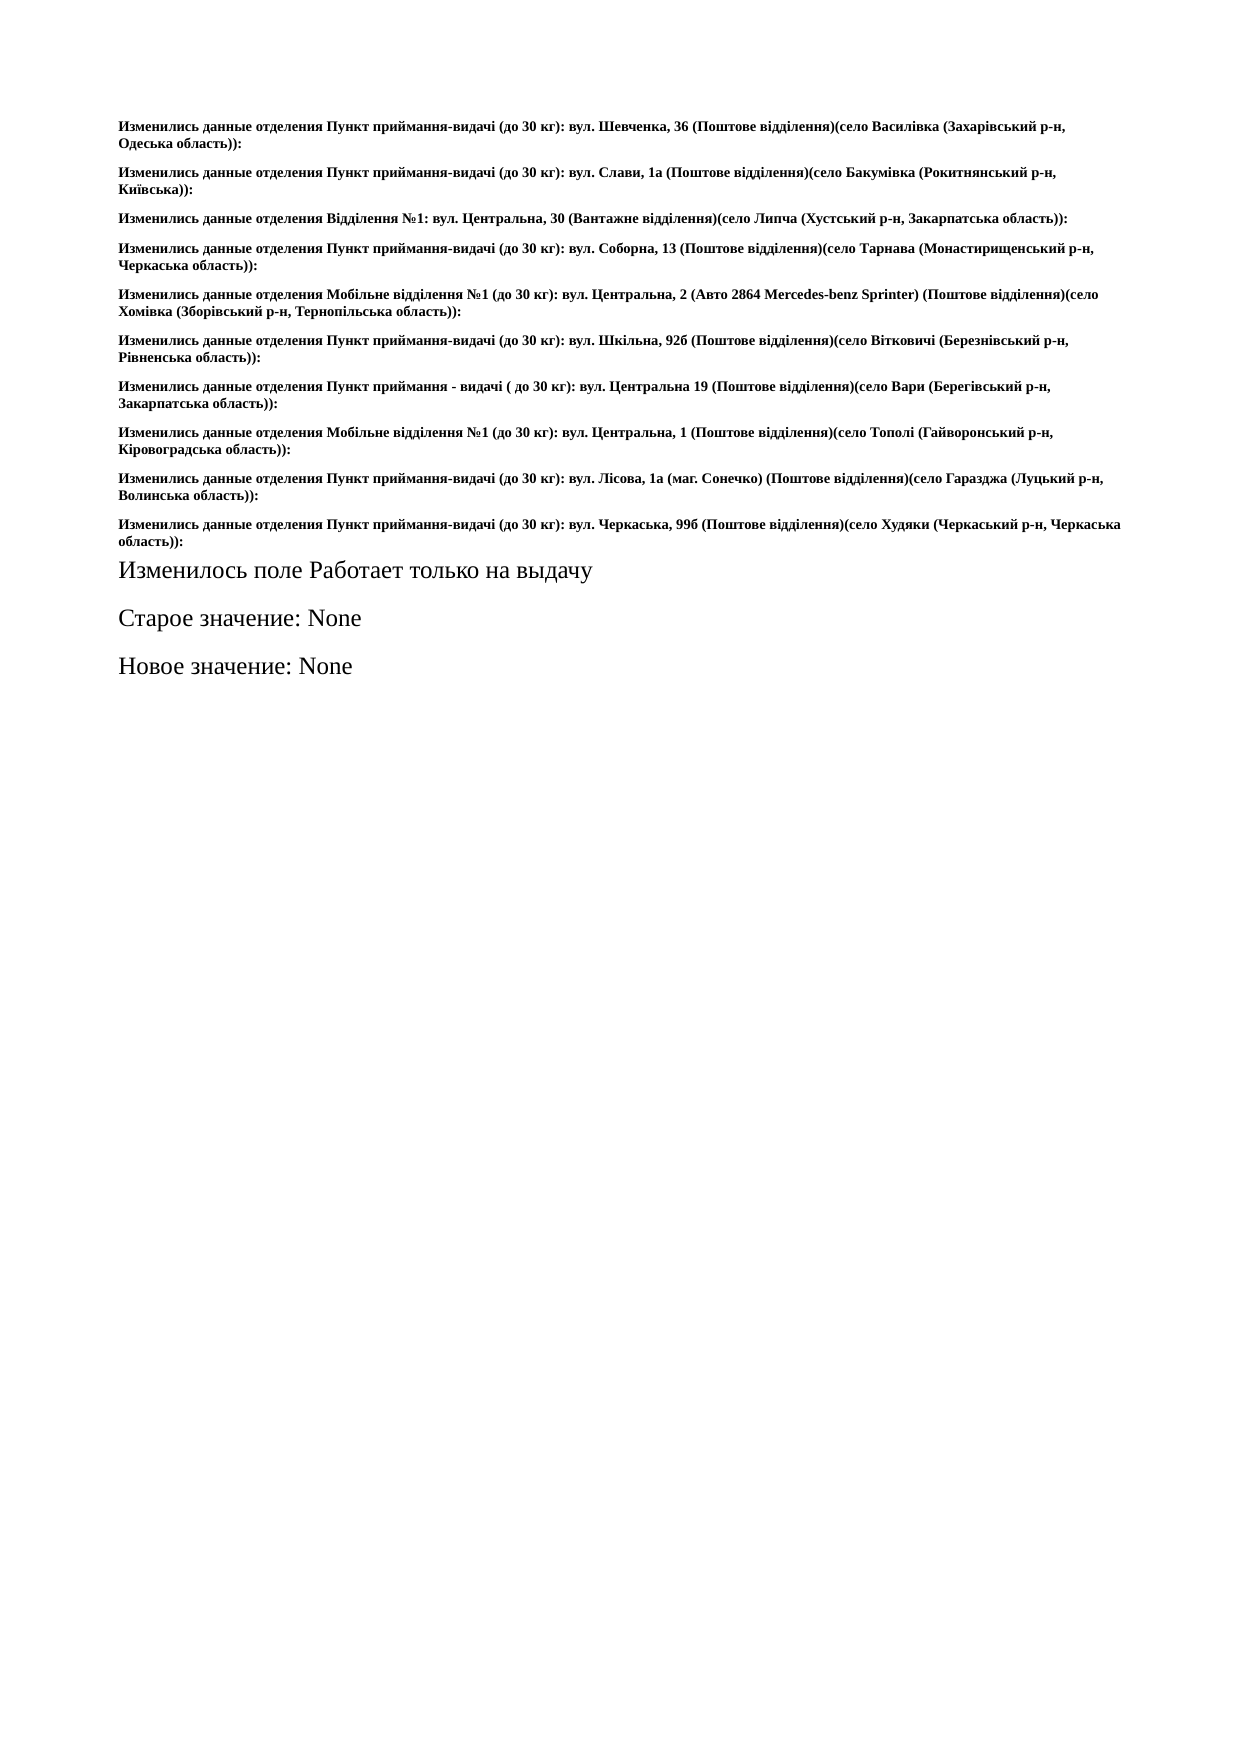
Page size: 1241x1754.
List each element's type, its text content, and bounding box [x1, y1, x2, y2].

subtitle Изменились данные отделения Відділення №1: вул. Центральна, 30 (Вантажне відділення)(село Липча (Хустський р-н, Закарпатська область)): [118, 210, 1122, 227]
subtitle Изменились данные отделения Пункт приймання-видачі (до 30 кг): вул. Слави, 1а (Поштове відділення)(село Бакумівка (Рокитнянський р-н, Київська)): [118, 164, 1122, 198]
text Новое значение: None [118, 651, 1122, 679]
subtitle Изменились данные отделения Пункт приймання-видачі (до 30 кг): вул. Шкільна, 92б (Поштове відділення)(село Вітковичі (Березнівський р-н, Рівненська область)): [118, 332, 1122, 365]
subtitle Изменились данные отделения Мобільне відділення №1 (до 30 кг): вул. Центральна, 2 (Авто 2864 Mercedes-benz Sprinter) (Поштове відділення)(село Хомівка (Зборівський р-н, Тернопільська область)): [118, 286, 1122, 319]
subtitle Изменились данные отделения Мобільне відділення №1 (до 30 кг): вул. Центральна, 1 (Поштове відділення)(село Тополі (Гайворонський р-н, Кіровоградська область)): [118, 424, 1122, 457]
subtitle Изменились данные отделения Пункт приймання - видачі ( до 30 кг): вул. Центральна 19 (Поштове відділення)(село Вари (Берегівський р-н, Закарпатська область)): [118, 378, 1122, 411]
subtitle Изменились данные отделения Пункт приймання-видачі (до 30 кг): вул. Лісова, 1а (маг. Сонечко) (Поштове відділення)(село Гаразджа (Луцький р-н, Волинська область)): [118, 470, 1122, 503]
subtitle Изменились данные отделения Пункт приймання-видачі (до 30 кг): вул. Черкаська, 99б (Поштове відділення)(село Худяки (Черкаський р-н, Черкаська область)): [118, 516, 1122, 549]
text Старое значение: None [118, 603, 1122, 632]
text Изменилось поле Работает только на выдачу [118, 556, 1122, 584]
subtitle Изменились данные отделения Пункт приймання-видачі (до 30 кг): вул. Шевченка, 36 (Поштове відділення)(село Василівка (Захарівський р-н, Одеська область)): [118, 118, 1122, 152]
subtitle Изменились данные отделения Пункт приймання-видачі (до 30 кг): вул. Соборна, 13 (Поштове відділення)(село Тарнава (Монастирищенський р-н, Черкаська область)): [118, 239, 1122, 273]
